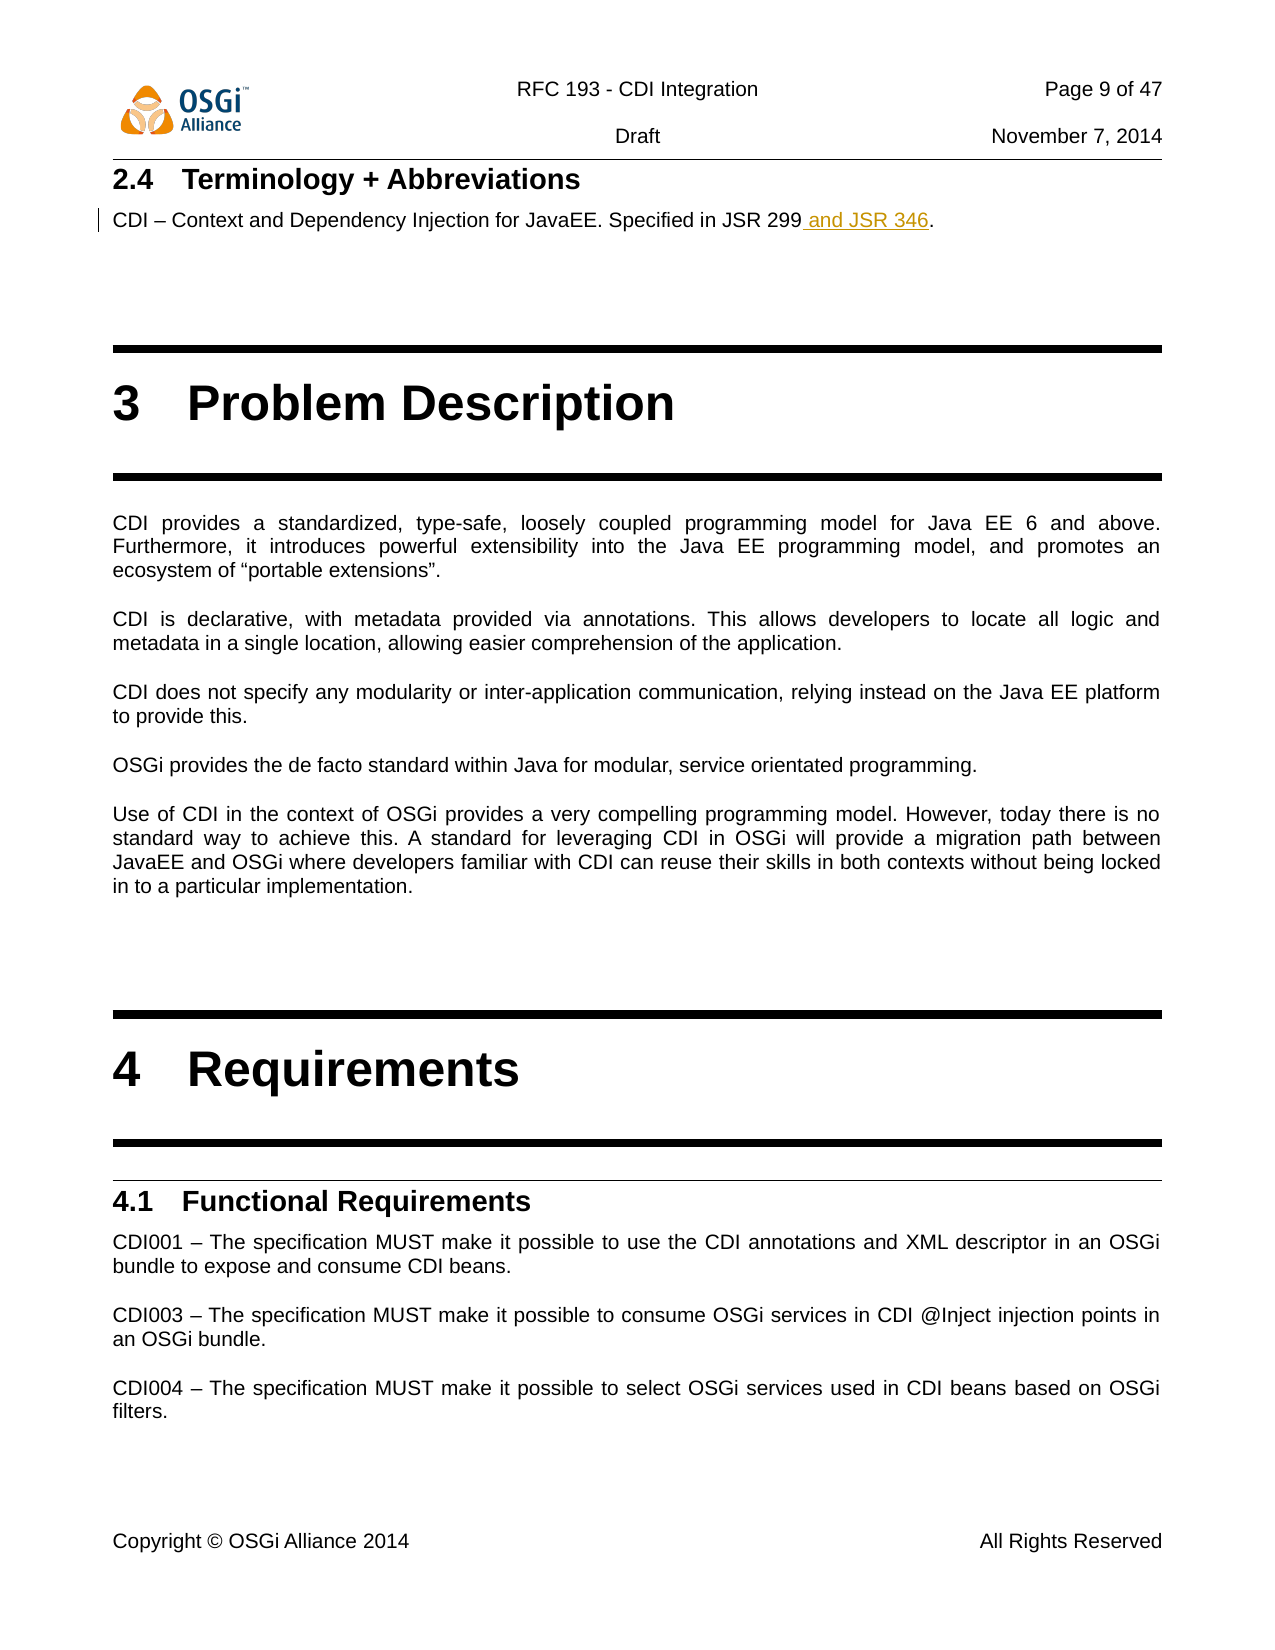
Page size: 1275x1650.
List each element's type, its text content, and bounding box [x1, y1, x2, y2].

text CDI004 – The specification MUST make it possible to select OSGi services used in CDI beans based on OSGi filters. [112, 1375, 1162, 1423]
subtitle Terminology + Abbreviations [112, 160, 1162, 196]
subtitle Problem Description [112, 346, 1162, 481]
text OSGi provides the de facto standard within Java for modular, service orientated programming. [112, 753, 1162, 777]
text CDI – Context and Dependency Injection for JavaEE. Specified in JSR 299 and JSR 346. [112, 208, 1162, 232]
text CDI provides a standardized, type-safe, loosely coupled programming model for Java EE 6 and above. Furthermore, it introduces powerful extensibility into the Java EE programming model, and promotes an ecosystem of “portable extensions”. [112, 510, 1162, 582]
text CDI does not specify any modularity or inter-application communication, relying instead on the Java EE platform to provide this. [112, 680, 1162, 728]
text CDI is declarative, with metadata provided via annotations. This allows developers to locate all logic and metadata in a single location, allowing easier comprehension of the application. [112, 607, 1162, 655]
picture [113, 78, 257, 142]
text CDI001 – The specification MUST make it possible to use the CDI annotations and XML descriptor in an OSGi bundle to expose and consume CDI beans. [112, 1229, 1162, 1277]
text CDI003 – The specification MUST make it possible to consume OSGi services in CDI @Inject injection points in an OSGi bundle. [112, 1302, 1162, 1350]
subtitle Requirements [112, 1011, 1162, 1147]
text Use of CDI in the context of OSGi provides a very compelling programming model. However, today there is no standard way to achieve this. A standard for leveraging CDI in OSGi will provide a migration path between JavaEE and OSGi where developers familiar with CDI can reuse their skills in both contexts without being locked in to a particular implementation. [112, 802, 1162, 898]
subtitle Functional Requirements [112, 1181, 1162, 1217]
